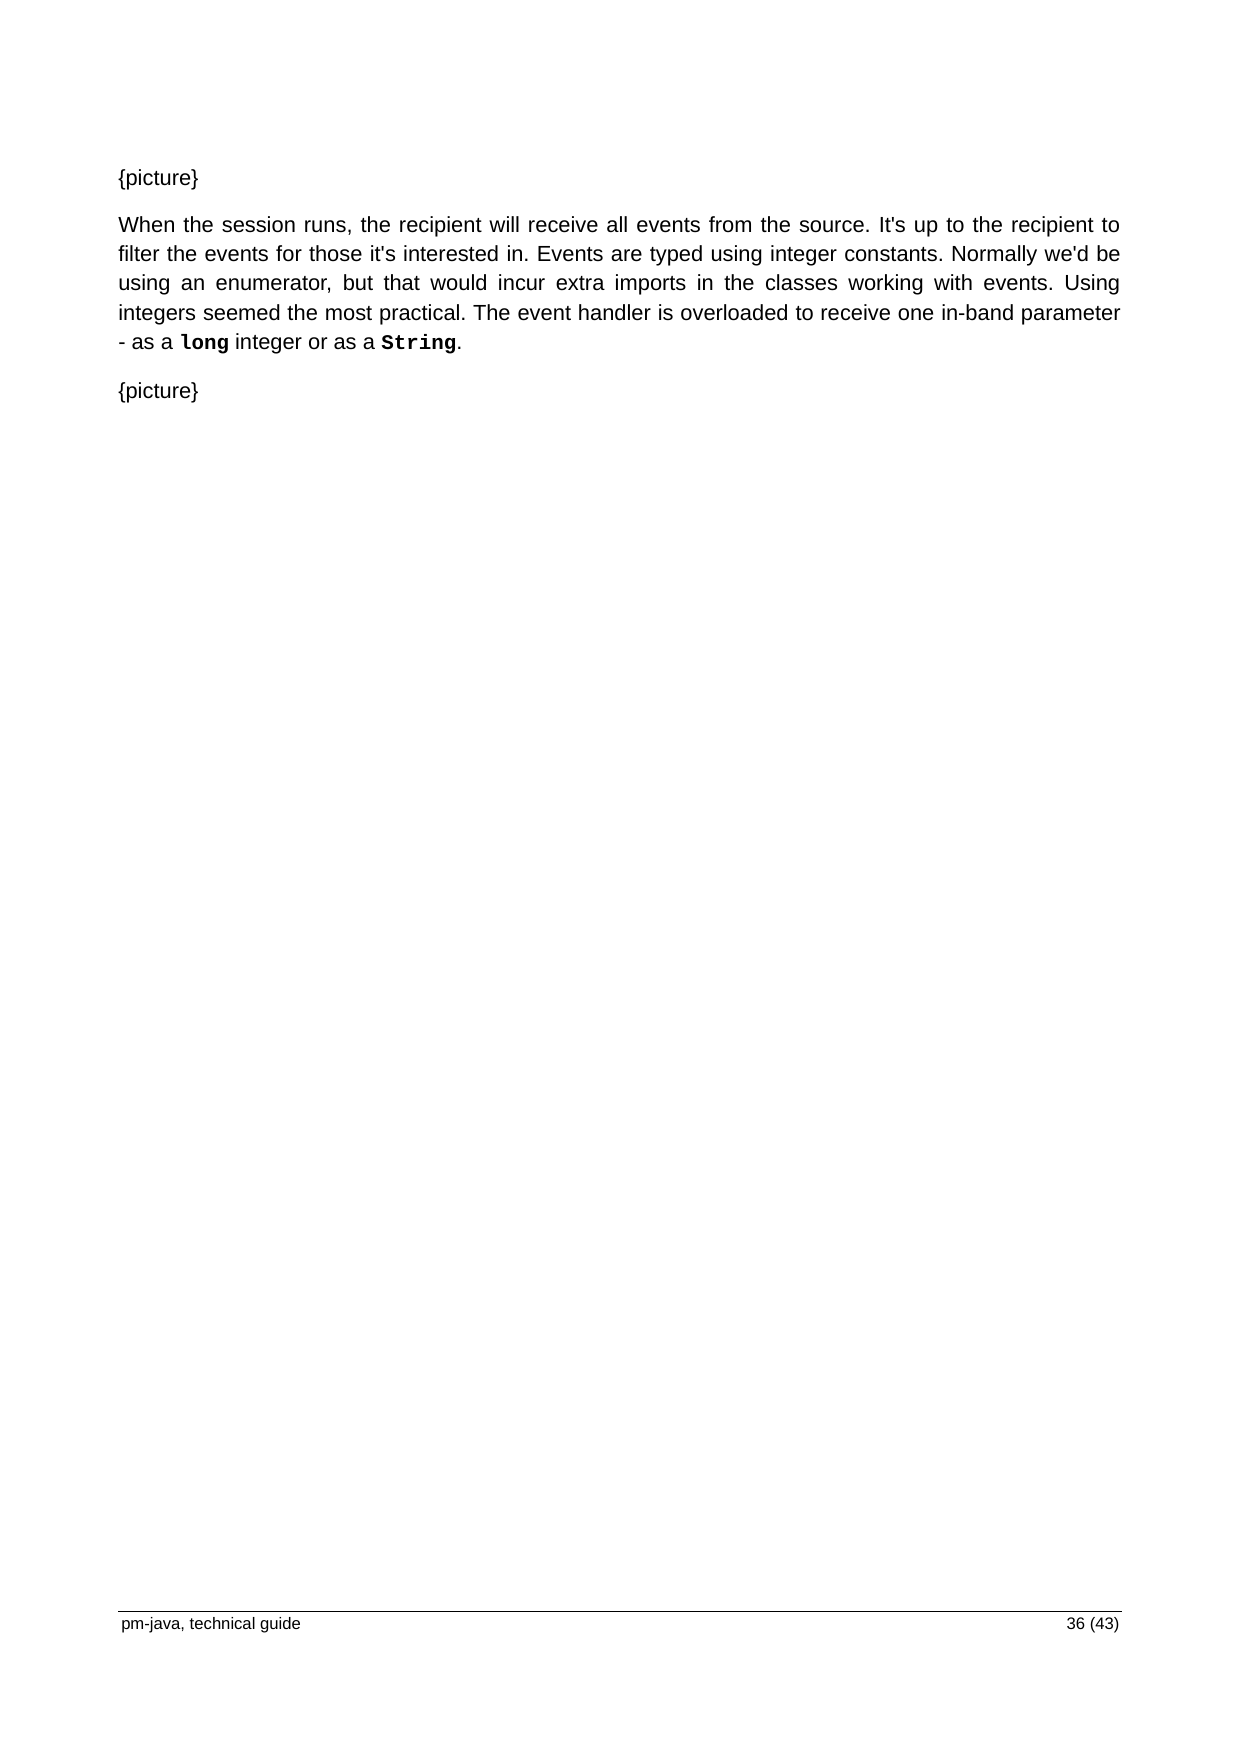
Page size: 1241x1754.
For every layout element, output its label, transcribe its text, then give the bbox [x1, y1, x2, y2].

text {picture} [118, 379, 1122, 403]
text {picture} [118, 165, 1122, 190]
text When the session runs, the recipient will receive all events from the source. It's up to the recipient to filter the events for those it's interested in. Events are typed using integer constants. Normally we'd be using an enumerator, but that would incur extra imports in the classes working with events. Using integers seemed the most practical. The event handler is overloaded to receive one in-band parameter - as a long integer or as a String. [118, 212, 1122, 356]
